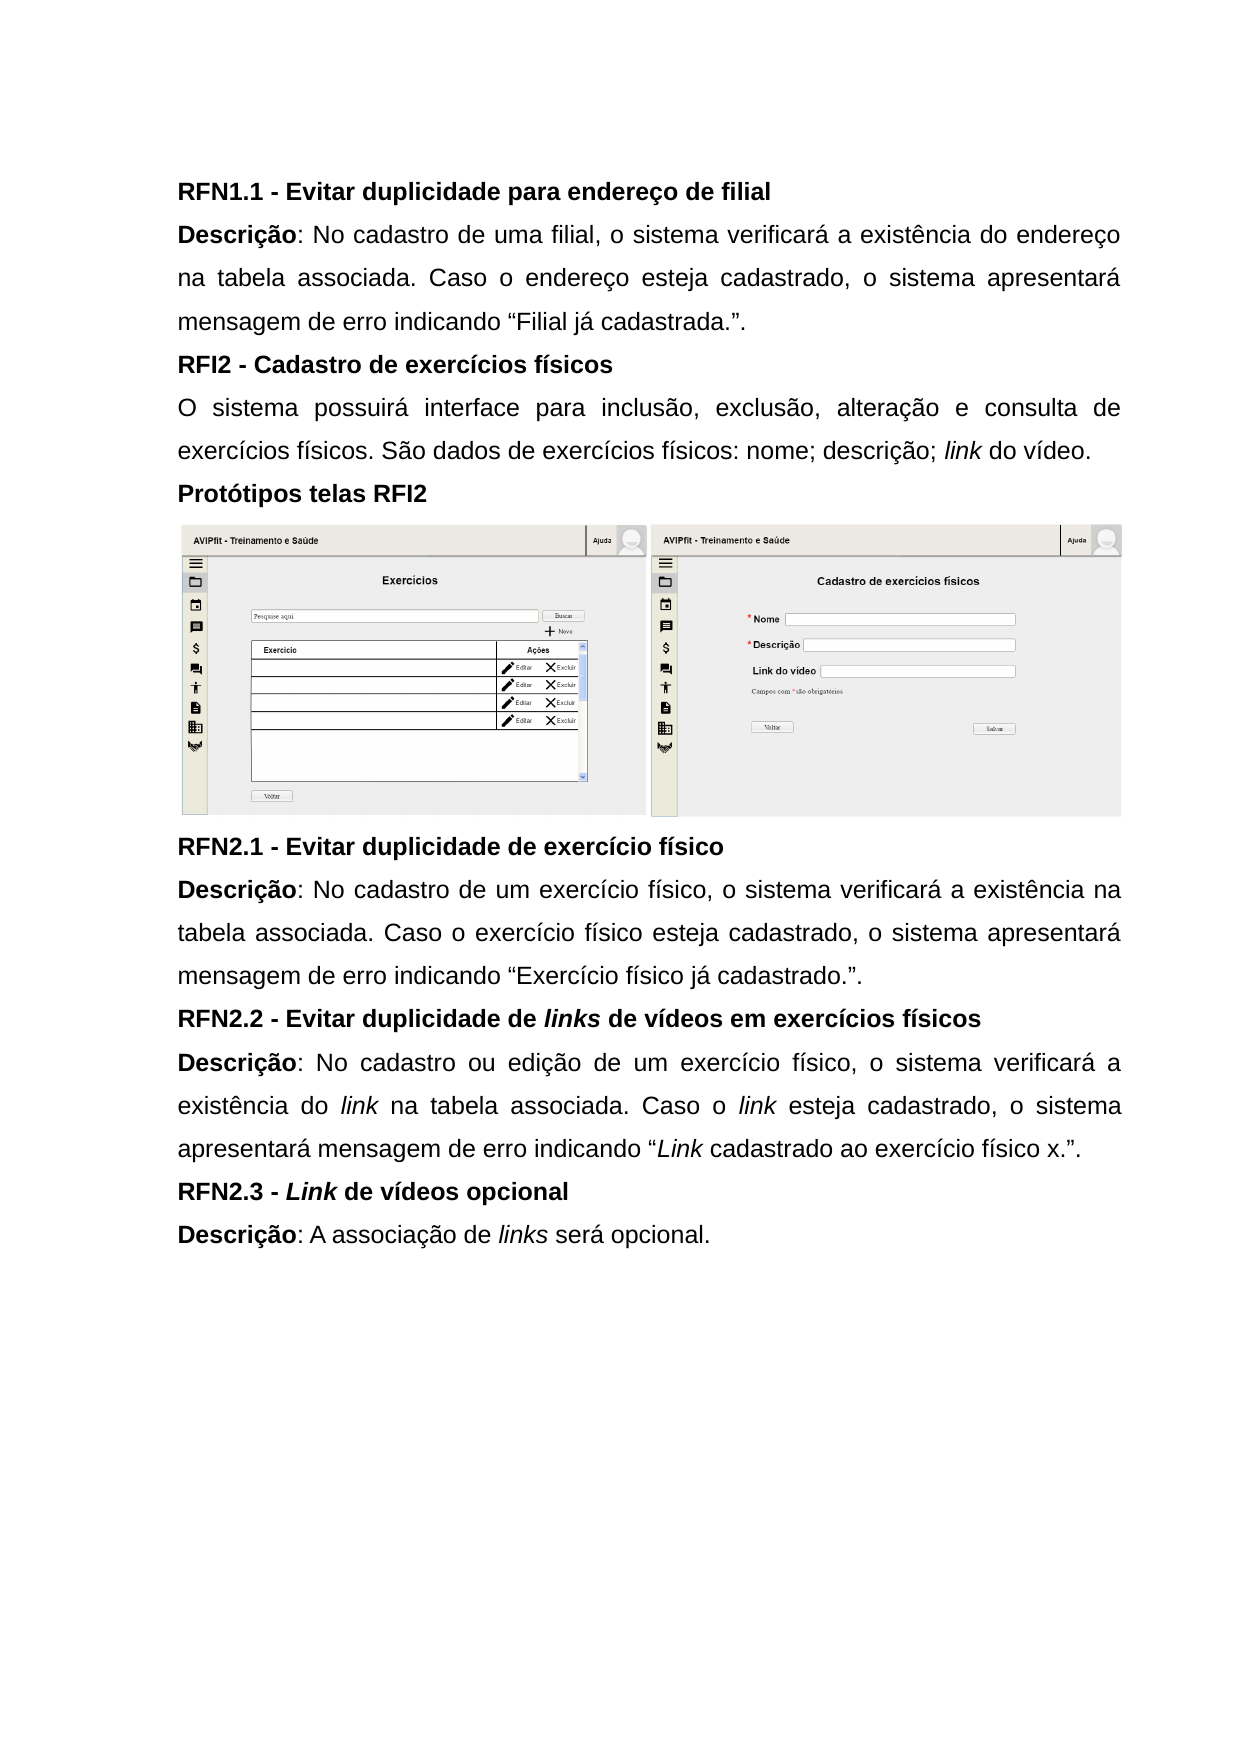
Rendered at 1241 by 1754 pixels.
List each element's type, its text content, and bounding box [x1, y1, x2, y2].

text Descrição: No cadastro ou edição de um exercício físico, o sistema verificará a existência do link na tabela associada. Caso o link esteja cadastrado, o sistema apresentará mensagem de erro indicando “Link cadastrado ao exercício físico x.”. [177, 1047, 1122, 1162]
text RFN2.3 - Link de vídeos opcional [177, 1177, 1122, 1206]
text O sistema possuirá interface para inclusão, exclusão, alteração e consulta de exercícios físicos. São dados de exercícios físicos: nome; descrição; link do vídeo. [177, 393, 1122, 465]
text RFN1.1 - Evitar duplicidade para endereço de filial [177, 177, 1122, 206]
text RFI2 - Cadastro de exercícios físicos [177, 350, 1122, 378]
text Descrição: No cadastro de um exercício físico, o sistema verificará a existência na tabela associada. Caso o exercício físico esteja cadastrado, o sistema apresentará mensagem de erro indicando “Exercício físico já cadastrado.”. [177, 875, 1122, 990]
text RFN2.1 - Evitar duplicidade de exercício físico [177, 818, 1122, 861]
text Protótipos telas RFI2 [177, 479, 1122, 508]
text RFN2.2 - Evitar duplicidade de links de vídeos em exercícios físicos [177, 1004, 1122, 1033]
text Descrição: A associação de links será opcional. [177, 1220, 1122, 1249]
text Descrição: No cadastro de uma filial, o sistema verificará a existência do endereço na tabela associada. Caso o endereço esteja cadastrado, o sistema apresentará mensagem de erro indicando “Filial já cadastrada.”. [177, 220, 1122, 335]
picture [177, 522, 1122, 818]
